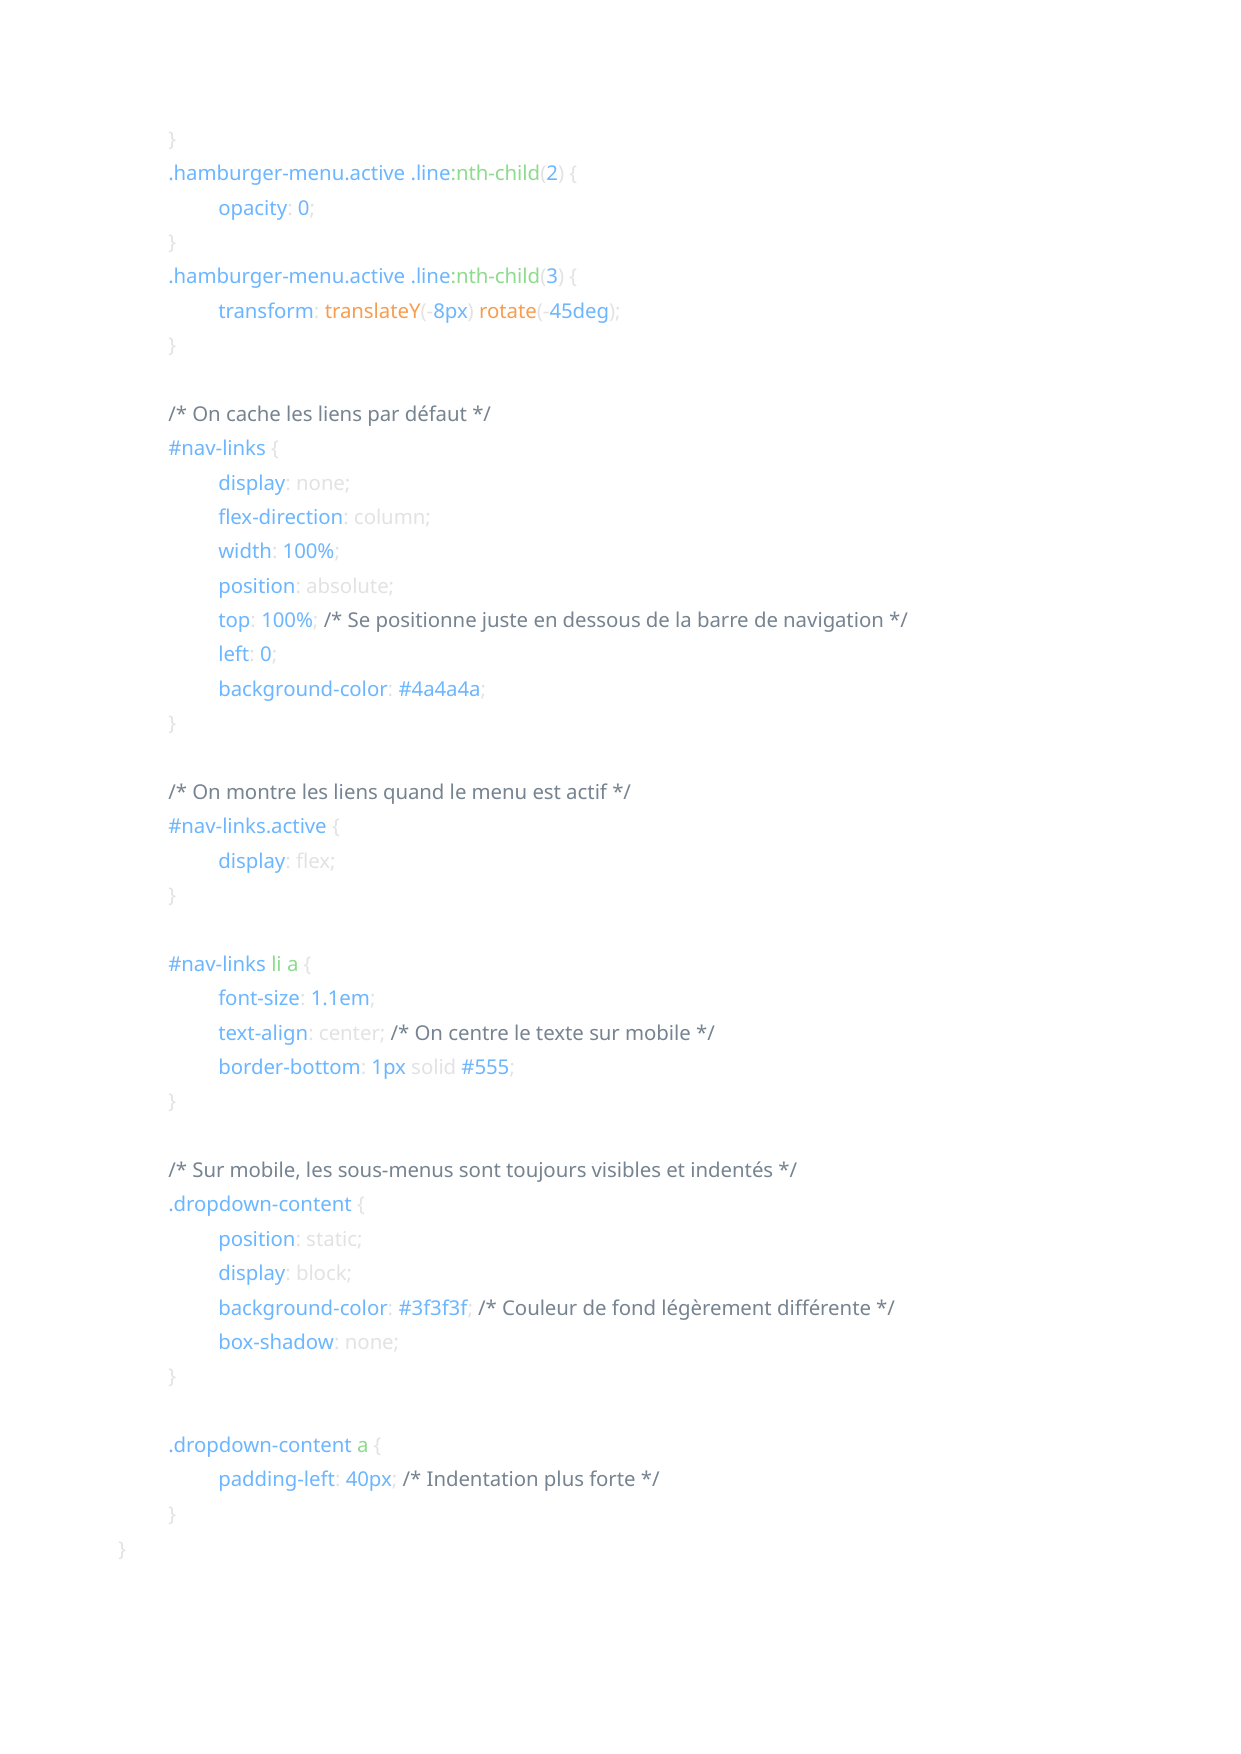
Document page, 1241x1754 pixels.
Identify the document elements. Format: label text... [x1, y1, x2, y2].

text position: absolute; [118, 565, 1122, 599]
text display: flex; [118, 840, 1122, 874]
text /* On cache les liens par défaut */ [118, 393, 1122, 427]
text flex-direction: column; [118, 496, 1122, 531]
text } [118, 118, 1122, 152]
text padding-left: 40px; /* Indentation plus forte */ [118, 1459, 1122, 1493]
text #nav-links.active { [118, 806, 1122, 840]
text } [118, 702, 1122, 737]
text } [118, 874, 1122, 909]
text position: static; [118, 1218, 1122, 1252]
text .hamburger-menu.active .line:nth-child(3) { [118, 256, 1122, 290]
text border-bottom: 1px solid #555; [118, 1046, 1122, 1081]
text opacity: 0; [118, 187, 1122, 221]
text font-size: 1.1em; [118, 977, 1122, 1012]
text } [118, 1356, 1122, 1390]
text display: block; [118, 1252, 1122, 1287]
text } [118, 1493, 1122, 1527]
text } [118, 1527, 1122, 1562]
text left: 0; [118, 634, 1122, 668]
text display: none; [118, 462, 1122, 496]
text /* Sur mobile, les sous-menus sont toujours visibles et indentés */ [118, 1149, 1122, 1184]
text .dropdown-content a { [118, 1424, 1122, 1459]
text #nav-links li a { [118, 943, 1122, 977]
text .hamburger-menu.active .line:nth-child(2) { [118, 152, 1122, 187]
text text-align: center; /* On centre le texte sur mobile */ [118, 1012, 1122, 1046]
text top: 100%; /* Se positionne juste en dessous de la barre de navigation */ [118, 599, 1122, 634]
text background-color: #3f3f3f; /* Couleur de fond légèrement différente */ [118, 1287, 1122, 1321]
text transform: translateY(-8px) rotate(-45deg); [118, 290, 1122, 324]
text box-shadow: none; [118, 1321, 1122, 1356]
text } [118, 1081, 1122, 1115]
text width: 100%; [118, 531, 1122, 565]
text background-color: #4a4a4a; [118, 668, 1122, 702]
text #nav-links { [118, 427, 1122, 462]
text } [118, 324, 1122, 359]
text } [118, 221, 1122, 256]
text /* On montre les liens quand le menu est actif */ [118, 771, 1122, 806]
text .dropdown-content { [118, 1184, 1122, 1218]
